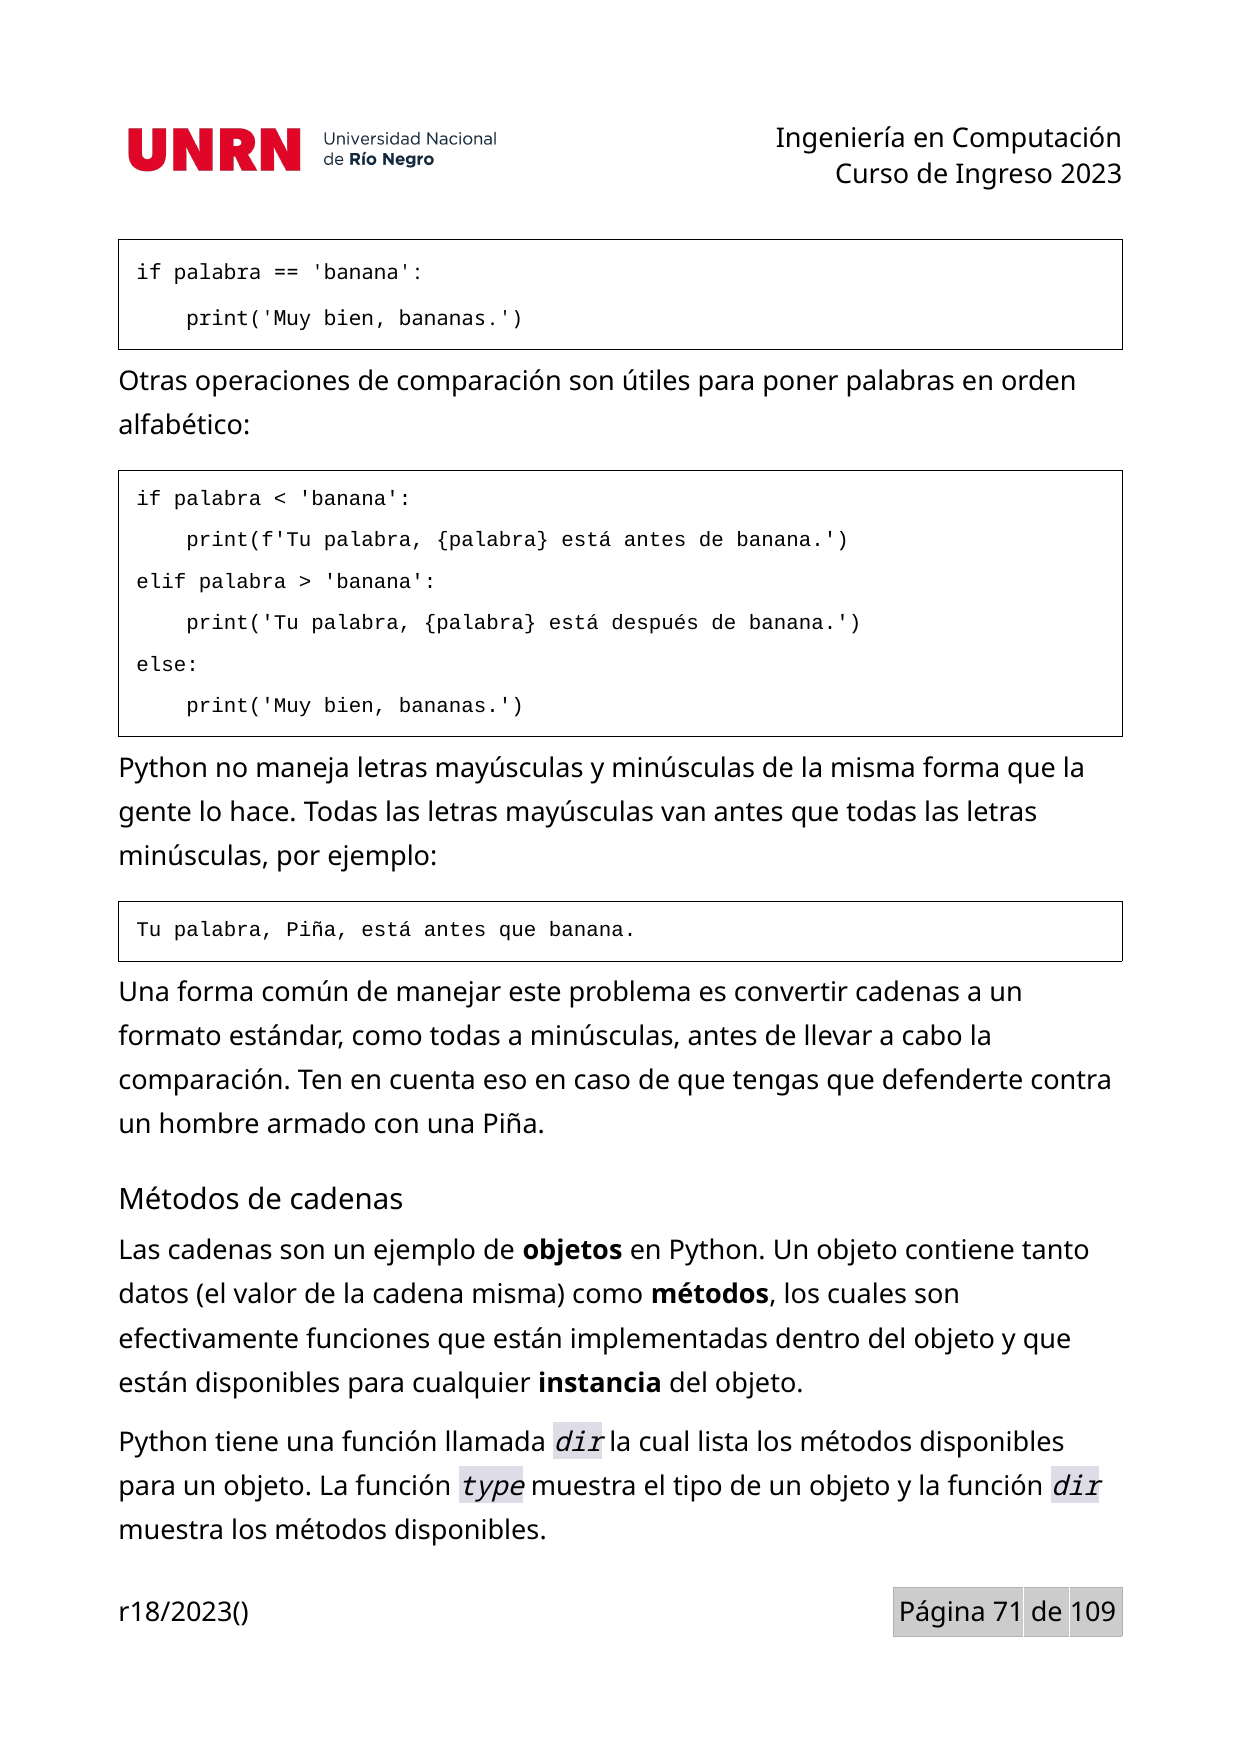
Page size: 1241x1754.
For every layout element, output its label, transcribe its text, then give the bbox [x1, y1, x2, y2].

text Python tiene una función llamada dir la cual lista los métodos disponibles para un objeto. La función type muestra el tipo de un objeto y la función dir muestra los métodos disponibles. [118, 1422, 1122, 1547]
text print('Tu palabra, {palabra} está después de banana.') [119, 594, 1122, 636]
picture [118, 118, 505, 180]
text Python no maneja letras mayúsculas y minúsculas de la misma forma que la gente lo hace. Todas las letras mayúsculas van antes que todas las letras minúsculas, por ejemplo: [118, 748, 1122, 874]
text elif palabra > 'banana': [119, 553, 1122, 594]
text print('Muy bien, bananas.') [119, 677, 1122, 736]
text Tu palabra, Piña, está antes que banana. [119, 902, 1122, 961]
text Una forma común de manejar este problema es convertir cadenas a un formato estándar, como todas a minúsculas, antes de llevar a cabo la comparación. Ten en cuenta eso en caso de que tengas que defenderte contra un hombre armado con una Piña. [118, 972, 1122, 1142]
text print(f'Tu palabra, {palabra} está antes de banana.') [119, 512, 1122, 553]
text Las cadenas son un ejemplo de objetos en Python. Un objeto contiene tanto datos (el valor de la cadena misma) como métodos, los cuales son efectivamente funciones que están implementadas dentro del objeto y que están disponibles para cualquier instancia del objeto. [118, 1231, 1122, 1400]
text print('Muy bien, bananas.') [119, 285, 1122, 349]
text else: [119, 636, 1122, 677]
text Otras operaciones de comparación son útiles para poner palabras en orden alfabético: [118, 361, 1122, 442]
text if palabra < 'banana': [119, 471, 1122, 512]
text if palabra == 'banana': [119, 240, 1122, 285]
subtitle Métodos de cadenas [118, 1178, 1122, 1218]
